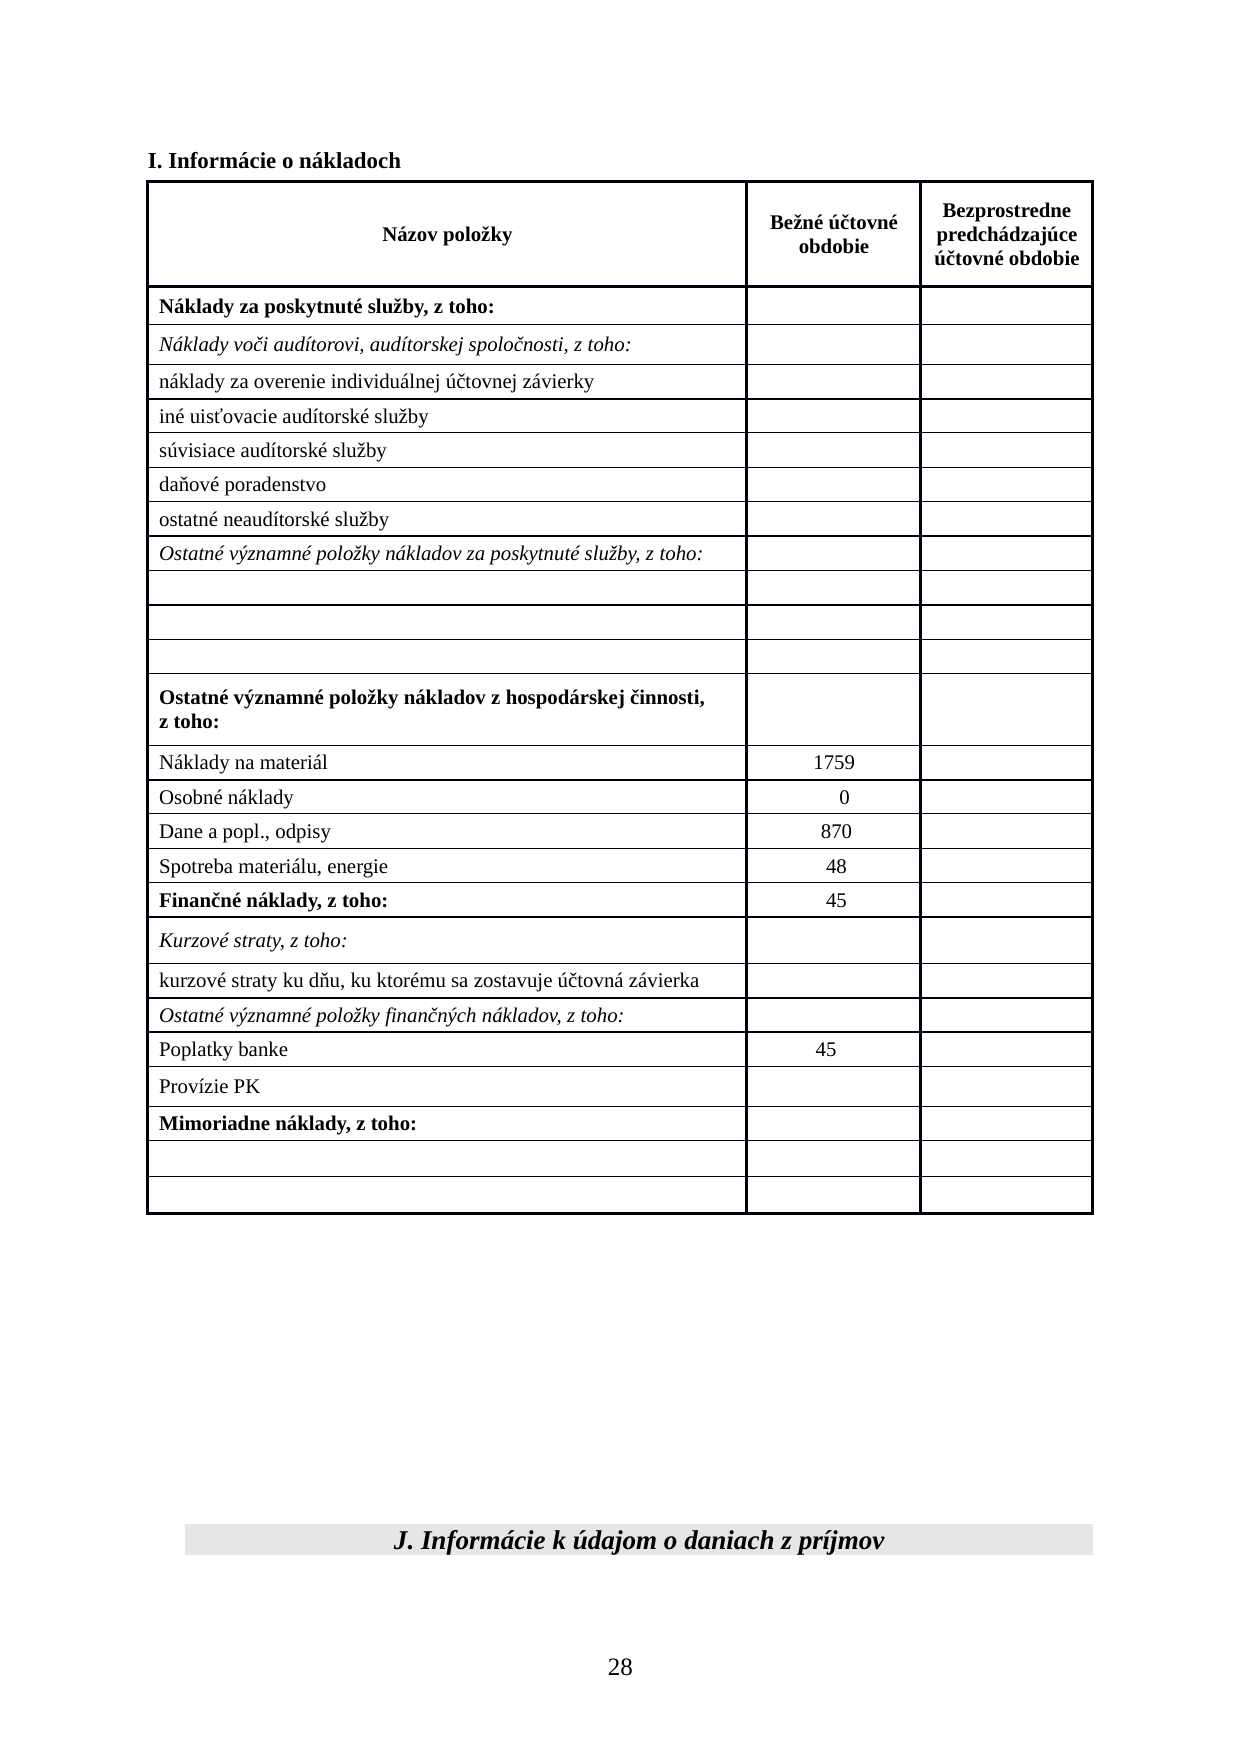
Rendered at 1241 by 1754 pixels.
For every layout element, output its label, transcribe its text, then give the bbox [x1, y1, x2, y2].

table_cell [748, 468, 919, 501]
table_cell ostatné neaudítorské služby [149, 502, 745, 535]
table_cell daňové poradenstvo [149, 468, 745, 501]
table_cell [149, 1141, 745, 1176]
table_cell [748, 400, 919, 432]
table_cell [748, 365, 919, 398]
table_cell náklady za overenie individuálnej účtovnej závierky [149, 365, 745, 398]
table_cell [748, 1067, 919, 1106]
table_cell [748, 571, 919, 604]
table_cell Ostatné významné položky nákladov za poskytnuté služby, z toho: [149, 537, 745, 570]
table_cell [922, 365, 1091, 398]
table_cell Spotreba materiálu, energie [149, 849, 745, 882]
table_cell [149, 640, 745, 673]
table_cell [922, 964, 1091, 997]
table_cell [922, 1177, 1091, 1212]
table_cell [748, 288, 919, 324]
table_cell [748, 325, 919, 363]
table_cell Finančné náklady, z toho: [149, 883, 745, 916]
table_cell [922, 781, 1091, 813]
table_cell Osobné náklady [149, 781, 745, 813]
table_cell iné uisťovacie audítorské služby [149, 400, 745, 432]
table_cell [922, 1107, 1091, 1140]
table_cell [748, 537, 919, 570]
table_cell Dane a popl., odpisy [149, 814, 745, 848]
table_cell [748, 606, 919, 638]
table_cell [149, 571, 745, 604]
table_cell Náklady voči audítorovi, audítorskej spoločnosti, z toho: [149, 325, 745, 363]
table_cell [922, 606, 1091, 638]
table_cell 48 [748, 849, 919, 882]
table_cell [748, 918, 919, 963]
table_cell [922, 288, 1091, 324]
table_cell 45 [748, 1033, 919, 1066]
table_header Bezprostredne predchádzajúce účtovné obdobie [922, 183, 1091, 285]
table_cell [922, 814, 1091, 848]
table_cell [748, 674, 919, 744]
table_cell [922, 537, 1091, 570]
table_cell [922, 571, 1091, 604]
table_cell [922, 849, 1091, 882]
table_cell [748, 1177, 919, 1212]
table_cell [748, 640, 919, 673]
table_cell Náklady za poskytnuté služby, z toho: [149, 288, 745, 324]
table_cell [922, 325, 1091, 363]
table_cell 870 [748, 814, 919, 848]
table_header Bežné účtovné obdobie [748, 183, 919, 285]
table_cell [748, 502, 919, 535]
table_cell [149, 606, 745, 638]
table_cell Náklady na materiál [149, 746, 745, 779]
table_cell [922, 1033, 1091, 1066]
table_cell [922, 1141, 1091, 1176]
table_header Názov položky [149, 183, 745, 285]
table_cell Mimoriadne náklady, z toho: [149, 1107, 745, 1140]
table_cell [922, 640, 1091, 673]
table_cell [922, 400, 1091, 432]
table_cell 0 [748, 781, 919, 813]
title I. Informácie o nákladoch [148, 148, 1093, 174]
table_cell [922, 674, 1091, 744]
table_cell [748, 964, 919, 997]
table_cell [922, 746, 1091, 779]
table_cell [922, 1067, 1091, 1106]
table_cell Poplatky banke [149, 1033, 745, 1066]
table_cell súvisiace audítorské služby [149, 433, 745, 467]
table_cell Provízie PK [149, 1067, 745, 1106]
table_cell [922, 468, 1091, 501]
table_cell [748, 1107, 919, 1140]
table_cell [922, 999, 1091, 1031]
table_cell [748, 1141, 919, 1176]
table_cell [922, 918, 1091, 963]
table_cell 45 [748, 883, 919, 916]
table_cell kurzové straty ku dňu, ku ktorému sa zostavuje účtovná závierka [149, 964, 745, 997]
table_cell 1759 [748, 746, 919, 779]
table_cell [922, 433, 1091, 467]
table_cell [149, 1177, 745, 1212]
table_cell Ostatné významné položky nákladov z hospodárskej činnosti, z toho: [149, 674, 745, 744]
table_cell [748, 433, 919, 467]
table_cell Ostatné významné položky finančných nákladov, z toho: [149, 999, 745, 1031]
table_cell [922, 502, 1091, 535]
text J. Informácie k údajom o daniach z príjmov [185, 1524, 1093, 1555]
table_cell Kurzové straty, z toho: [149, 918, 745, 963]
table_cell [922, 883, 1091, 916]
table_cell [748, 999, 919, 1031]
